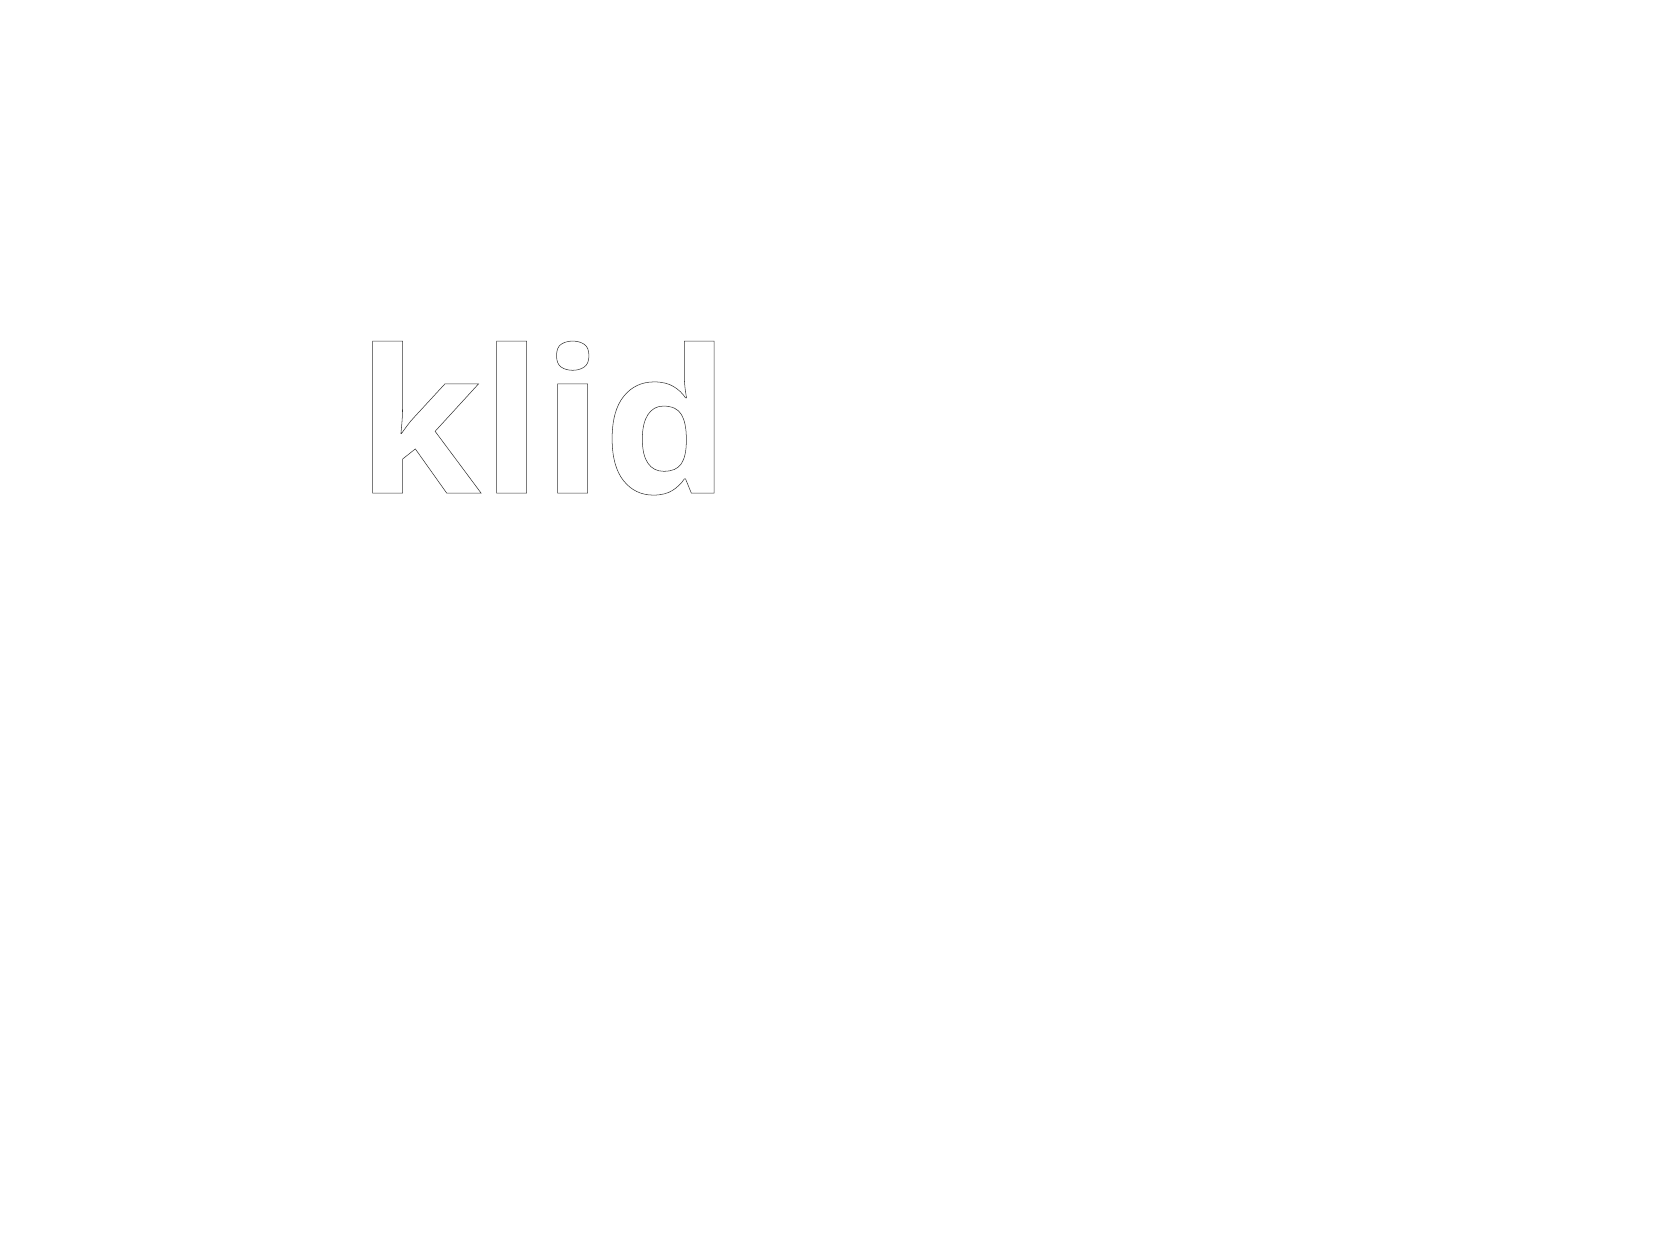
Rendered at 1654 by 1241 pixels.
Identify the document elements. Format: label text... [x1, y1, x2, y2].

subtitle klid [0, 76, 1248, 755]
